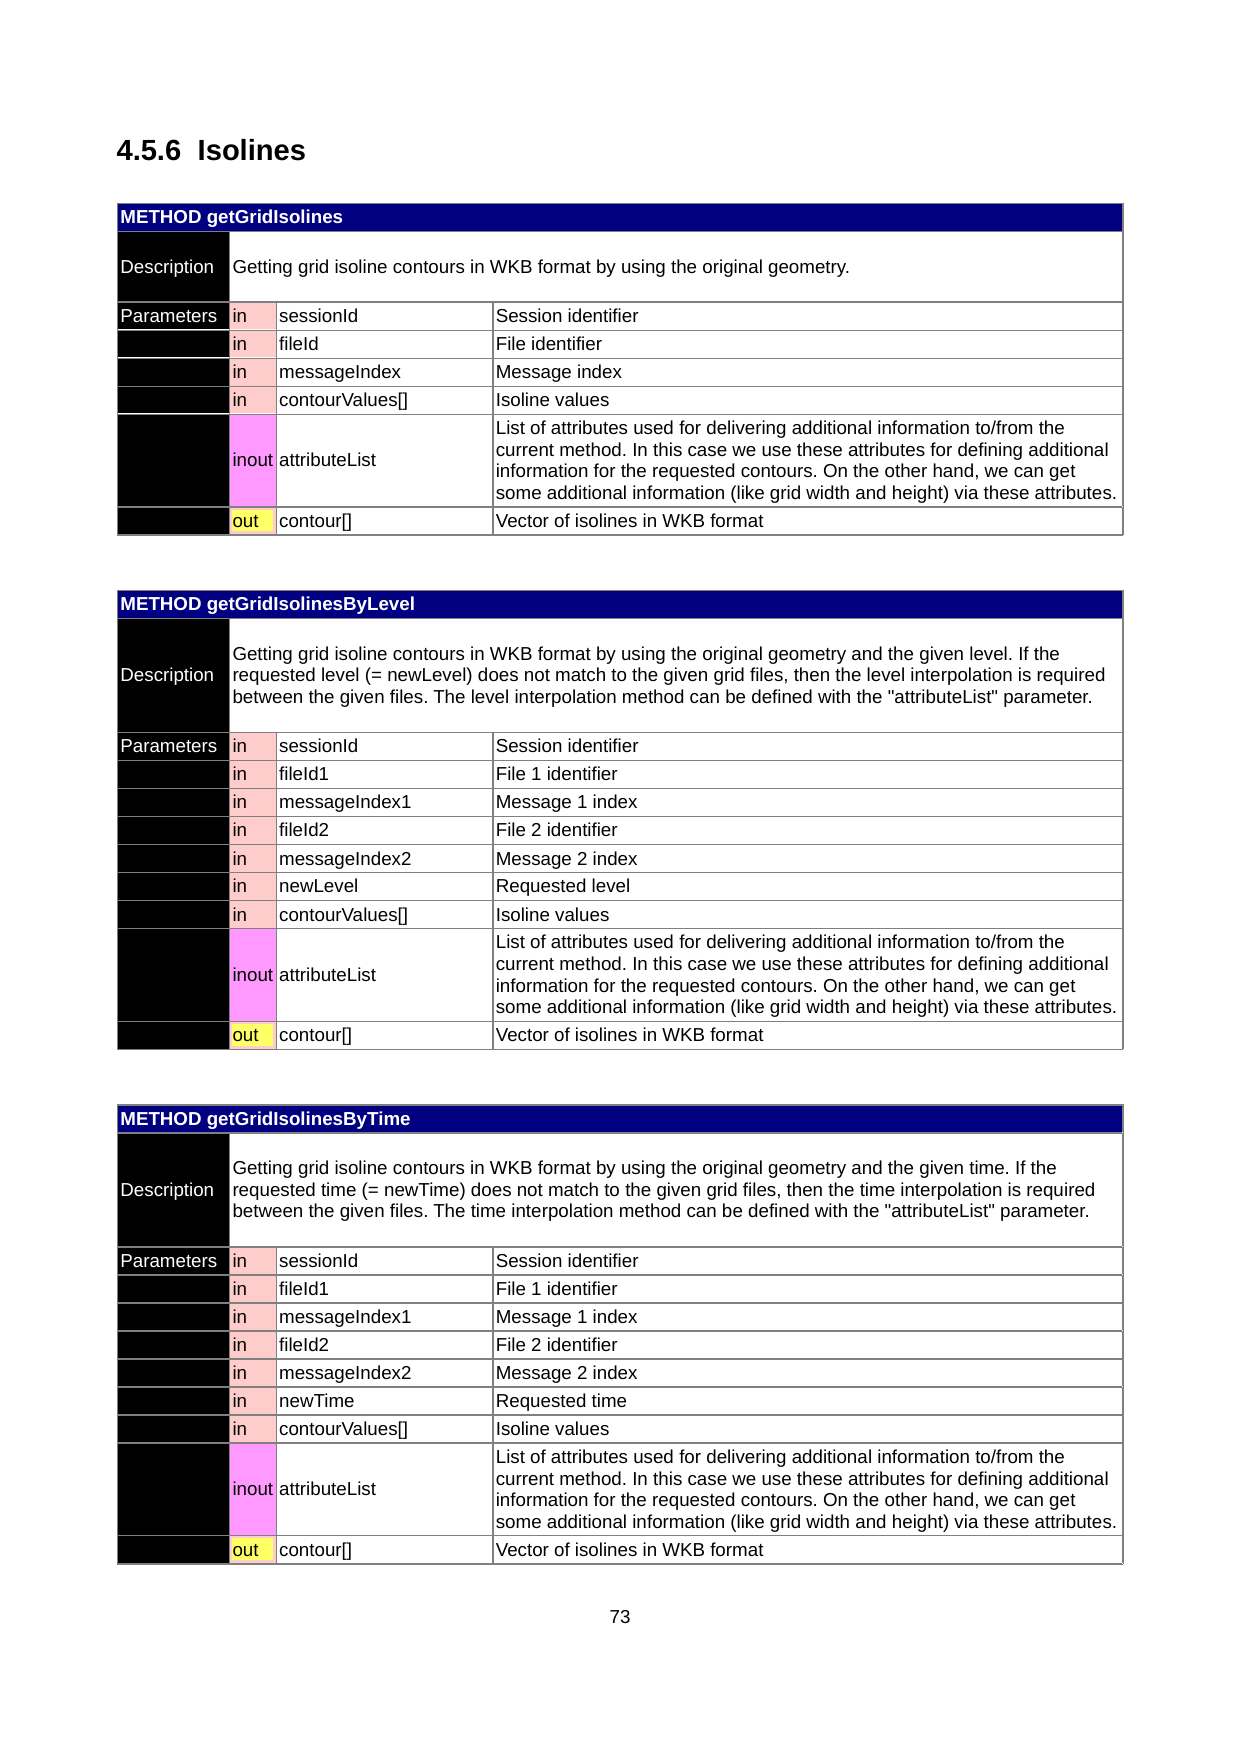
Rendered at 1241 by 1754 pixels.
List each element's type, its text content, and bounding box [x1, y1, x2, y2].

table_header METHOD getGridIsolinesByTime [118, 1106, 1122, 1132]
table_cell in [230, 733, 276, 760]
table_cell [118, 1536, 229, 1563]
table_cell in [230, 331, 276, 357]
table_cell Session identifier [494, 303, 1122, 329]
table_cell contourValues[] [277, 901, 492, 928]
table_cell List of attributes used for delivering additional information to/from the current method. In this case we use these attributes for defining additional information for the requested contours. On the other hand, we can get some additional information (like grid width and height) via these attributes. [494, 1444, 1122, 1535]
table_cell Message index [494, 359, 1122, 386]
table_cell messageIndex [277, 359, 492, 386]
table_cell [118, 929, 229, 1021]
table_cell [118, 1332, 229, 1358]
table_cell newTime [277, 1388, 492, 1414]
table_cell Vector of isolines in WKB format [494, 1022, 1122, 1049]
table_header METHOD getGridIsolinesByLevel [118, 591, 1122, 618]
table_cell messageIndex1 [277, 1304, 492, 1330]
table_cell Message 1 index [494, 789, 1122, 816]
table_cell in [230, 1360, 276, 1386]
table_cell Session identifier [494, 733, 1122, 760]
table_cell in [230, 303, 276, 329]
table_cell Session identifier [494, 1248, 1122, 1274]
table_cell Message 2 index [494, 845, 1122, 872]
table_cell File identifier [494, 331, 1122, 357]
table_cell in [230, 901, 276, 928]
table_cell in [230, 359, 276, 386]
table_cell in [230, 1416, 276, 1442]
table_cell inout [230, 1444, 276, 1535]
table_cell Parameters [118, 733, 229, 760]
table_cell List of attributes used for delivering additional information to/from the current method. In this case we use these attributes for defining additional information for the requested contours. On the other hand, we can get some additional information (like grid width and height) via these attributes. [494, 415, 1122, 506]
table_cell in [230, 387, 276, 413]
table_cell [118, 1022, 229, 1049]
table_cell in [230, 873, 276, 900]
table_cell List of attributes used for delivering additional information to/from the current method. In this case we use these attributes for defining additional information for the requested contours. On the other hand, we can get some additional information (like grid width and height) via these attributes. [494, 929, 1122, 1021]
table_cell [118, 415, 229, 506]
table_cell in [230, 1276, 276, 1302]
table_cell [118, 789, 229, 816]
table_cell contour[] [277, 1022, 492, 1049]
table_cell messageIndex2 [277, 845, 492, 872]
table_cell newLevel [277, 873, 492, 900]
table_cell Requested time [494, 1388, 1122, 1414]
table_cell Getting grid isoline contours in WKB format by using the original geometry and the given time. If the requested time (= newTime) does not match to the given grid files, then the time interpolation is required between the given files. The time interpolation method can be defined with the "attributeList" parameter. [230, 1134, 1122, 1246]
table_cell Getting grid isoline contours in WKB format by using the original geometry. [230, 232, 1122, 301]
table_cell attributeList [277, 929, 492, 1021]
table_cell Requested level [494, 873, 1122, 900]
table_cell in [230, 845, 276, 872]
table_cell Isoline values [494, 901, 1122, 928]
table_cell [118, 817, 229, 844]
table_cell sessionId [277, 1248, 492, 1274]
table_cell messageIndex2 [277, 1360, 492, 1386]
table_cell [118, 873, 229, 900]
table_cell Vector of isolines in WKB format [494, 1536, 1122, 1563]
table_cell File 2 identifier [494, 817, 1122, 844]
table_cell [118, 359, 229, 386]
table_cell in [230, 817, 276, 844]
subtitle Isolines [108, 133, 1122, 166]
table_cell contour[] [277, 1536, 492, 1563]
table_cell [118, 1304, 229, 1330]
table_cell Message 1 index [494, 1304, 1122, 1330]
table_cell Description [118, 232, 229, 301]
table_cell Vector of isolines in WKB format [494, 508, 1122, 534]
table_cell fileId2 [277, 1332, 492, 1358]
table_cell Getting grid isoline contours in WKB format by using the original geometry and the given level. If the requested level (= newLevel) does not match to the given grid files, then the level interpolation is required between the given files. The level interpolation method can be defined with the "attributeList" parameter. [230, 619, 1122, 732]
table_cell in [230, 761, 276, 788]
table_cell fileId1 [277, 1276, 492, 1302]
table_header METHOD getGridIsolines [118, 204, 1122, 231]
table_cell [118, 508, 229, 534]
table_cell Parameters [118, 1248, 229, 1274]
table_cell contour[] [277, 508, 492, 534]
table_cell [118, 761, 229, 788]
table_cell fileId1 [277, 761, 492, 788]
table_cell inout [230, 415, 276, 506]
table_cell inout [230, 929, 276, 1021]
table_cell [118, 845, 229, 872]
table_cell out [230, 1536, 276, 1563]
table_cell in [230, 1332, 276, 1358]
table_cell [118, 331, 229, 357]
table_cell contourValues[] [277, 387, 492, 413]
table_cell Message 2 index [494, 1360, 1122, 1386]
table_cell Isoline values [494, 387, 1122, 413]
table_cell [118, 1416, 229, 1442]
table_cell [118, 1444, 229, 1535]
table_cell in [230, 789, 276, 816]
table_cell [118, 1388, 229, 1414]
table_cell Isoline values [494, 1416, 1122, 1442]
table_cell attributeList [277, 415, 492, 506]
table_cell Parameters [118, 303, 229, 329]
table_cell sessionId [277, 303, 492, 329]
table_cell fileId2 [277, 817, 492, 844]
table_cell File 2 identifier [494, 1332, 1122, 1358]
table_cell [118, 1276, 229, 1302]
table_cell out [230, 1022, 276, 1049]
table_cell in [230, 1248, 276, 1274]
table_cell File 1 identifier [494, 761, 1122, 788]
table_cell attributeList [277, 1444, 492, 1535]
table_cell out [230, 508, 276, 534]
table_cell File 1 identifier [494, 1276, 1122, 1302]
table_cell sessionId [277, 733, 492, 760]
table_cell contourValues[] [277, 1416, 492, 1442]
table_cell messageIndex1 [277, 789, 492, 816]
table_cell in [230, 1388, 276, 1414]
table_cell in [230, 1304, 276, 1330]
table_cell [118, 901, 229, 928]
table_cell [118, 1360, 229, 1386]
table_cell [118, 387, 229, 413]
table_cell Description [118, 1134, 229, 1246]
table_cell fileId [277, 331, 492, 357]
table_cell Description [118, 619, 229, 732]
